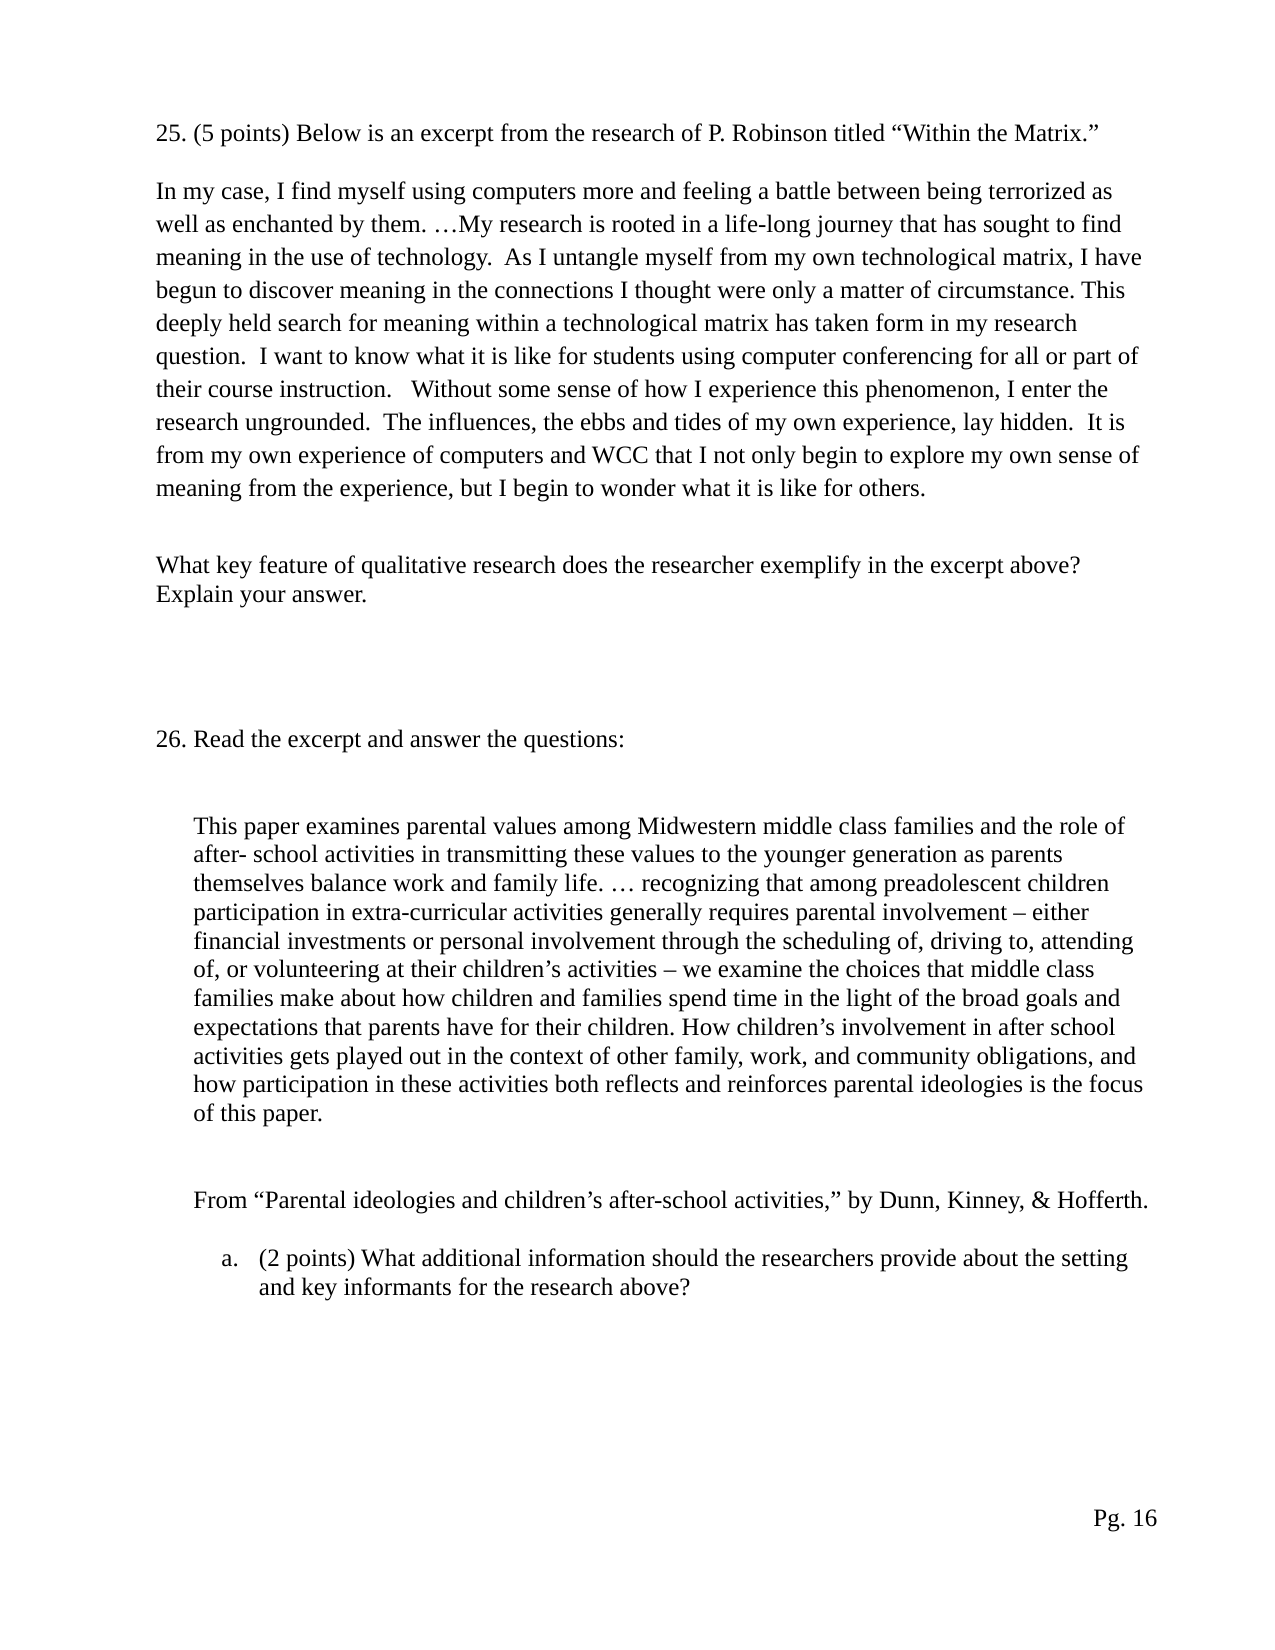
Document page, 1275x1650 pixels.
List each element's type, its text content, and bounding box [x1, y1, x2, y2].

list (2 points) What additional information should the researchers provide about the setting and key informants for the research above? [221, 1243, 1157, 1301]
list (5 points) Below is an excerpt from the research of P. Robinson titled “Within the Matrix.” [156, 118, 1157, 147]
text What key feature of qualitative research does the researcher exemplify in the excerpt above? Explain your answer. [156, 550, 1157, 607]
text In my case, I find myself using computers more and feeling a battle between being terrorized as well as enchanted by them. …My research is rooted in a life-long journey that has sought to find meaning in the use of technology. As I untangle myself from my own technological matrix, I have begun to discover meaning in the connections I thought were only a matter of circumstance. This deeply held search for meaning within a technological matrix has taken form in my research question. I want to know what it is like for students using computer conferencing for all or part of their course instruction. Without some sense of how I experience this phenomenon, I enter the research ungrounded. The influences, the ebbs and tides of my own experience, lay hidden. It is from my own experience of computers and WCC that I not only begin to explore my own sense of meaning from the experience, but I begin to wonder what it is like for others. [156, 176, 1157, 502]
text From “Parental ideologies and children’s after-school activities,” by Dunn, Kinney, & Hofferth. [193, 1185, 1157, 1214]
list Read the excerpt and answer the questions: [156, 724, 1157, 752]
text This paper examines parental values among Midwestern middle class families and the role of after- school activities in transmitting these values to the younger generation as parents themselves balance work and family life. … recognizing that among preadolescent children participation in extra-curricular activities generally requires parental involvement – either financial investments or personal involvement through the scheduling of, driving to, attending of, or volunteering at their children’s activities – we examine the choices that middle class families make about how children and families spend time in the light of the broad goals and expectations that parents have for their children. How children’s involvement in after school activities gets played out in the context of other family, work, and community obligations, and how participation in these activities both reflects and reinforces parental ideologies is the focus of this paper. [193, 811, 1157, 1127]
